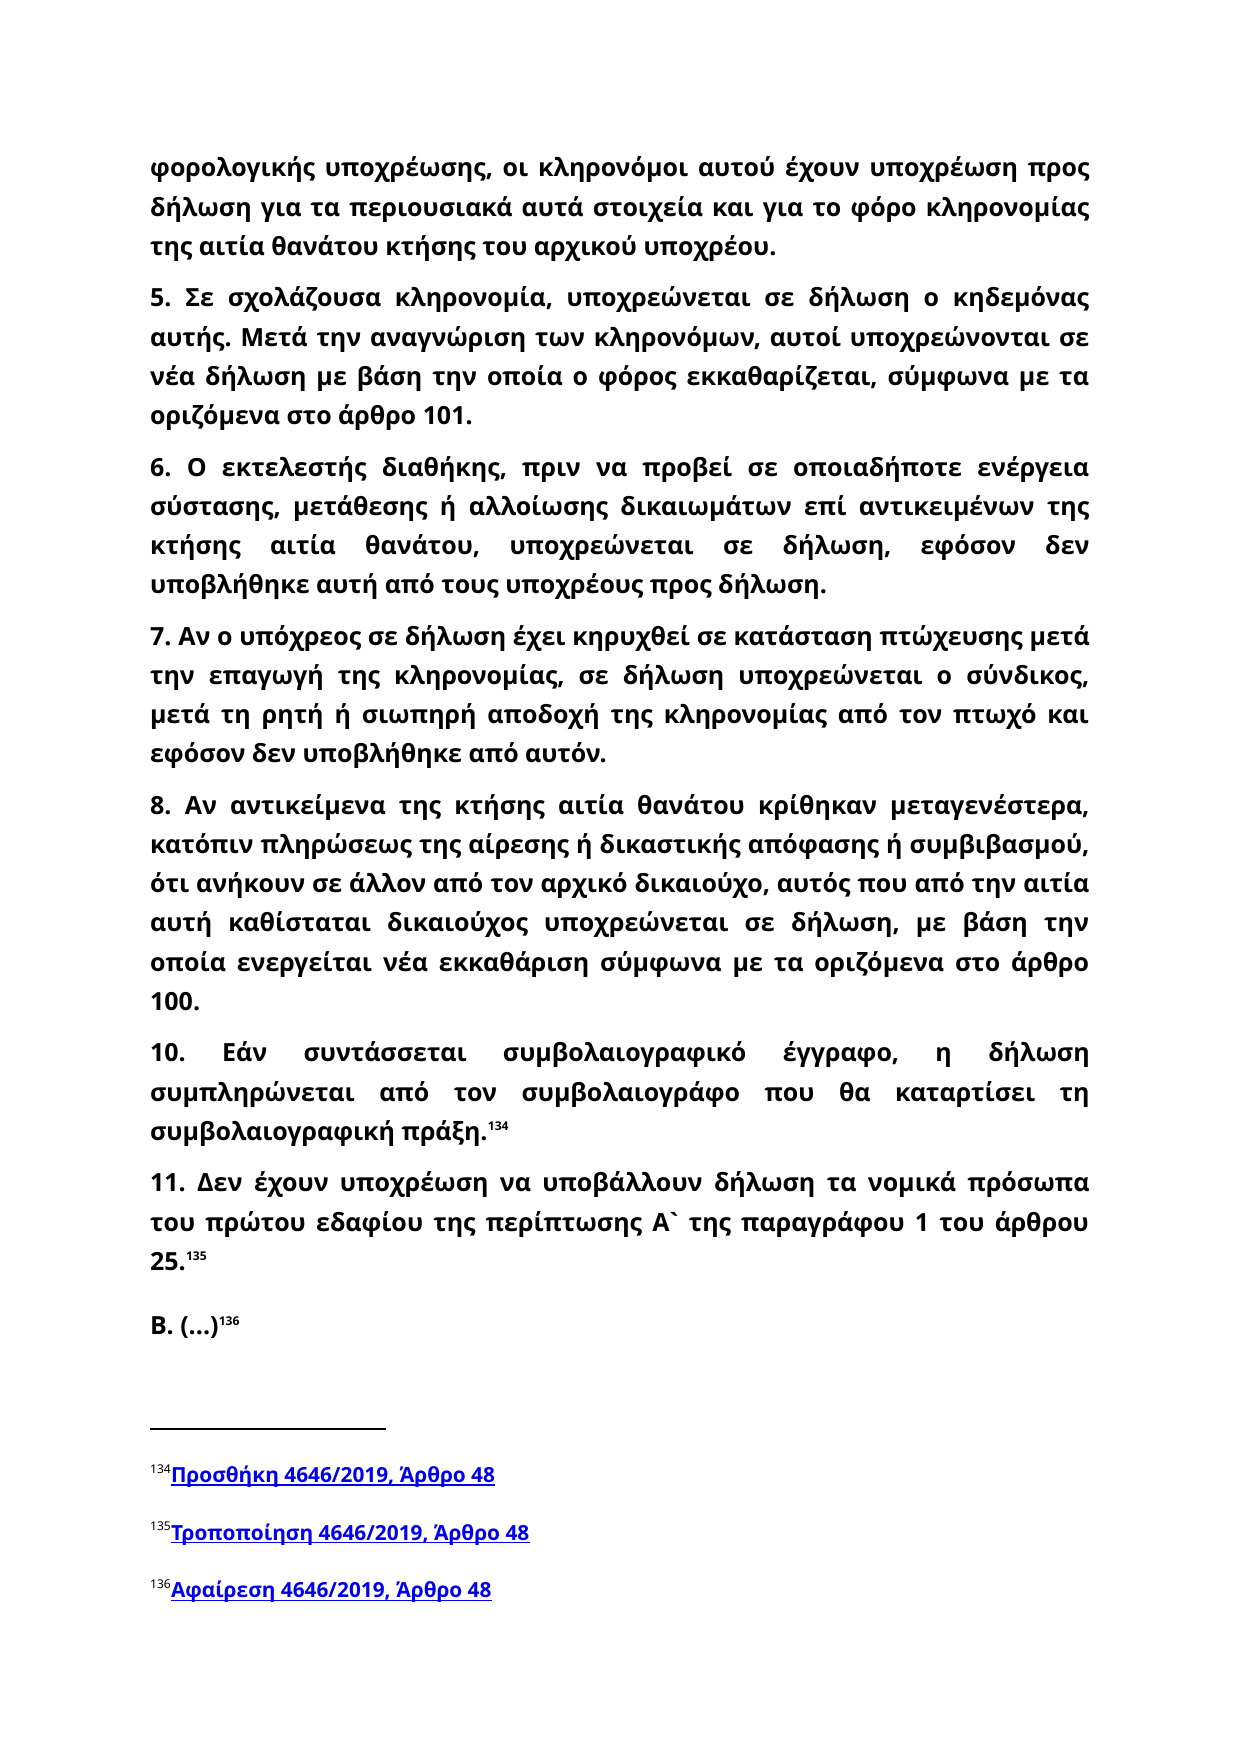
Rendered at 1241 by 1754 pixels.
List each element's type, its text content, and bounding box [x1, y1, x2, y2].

text 7. Αν ο υπόχρεος σε δήλωση έχει κηρυχθεί σε κατάσταση πτώχευσης μετά την επαγωγή της κληρονομίας, σε δήλωση υποχρεώνεται ο σύνδικος, μετά τη ρητή ή σιωπηρή αποδοχή της κληρονομίας από τον πτωχό και εφόσον δεν υποβλήθηκε από αυτόν. [150, 618, 1090, 770]
text Αφαίρεση 4646/2019, Άρθρο 48 [150, 1576, 1090, 1604]
text Τροποποίηση 4646/2019, Άρθρο 48 [150, 1518, 1090, 1546]
text Β. (...) [150, 1307, 1090, 1342]
text 10. Εάν συντάσσεται συμβολαιογραφικό έγγραφο, η δήλωση συμπληρώνεται από τον συμβολαιογράφο που θα καταρτίσει τη συμβολαιογραφική πράξη. [150, 1035, 1090, 1147]
text 11. Δεν έχουν υποχρέωση να υποβάλλουν δήλωση τα νομικά πρόσωπα του πρώτου εδαφίου της περίπτωσης Α` της παραγράφου 1 του άρθρου 25. [150, 1165, 1090, 1277]
text 5. Σε σχολάζουσα κληρονομία, υποχρεώνεται σε δήλωση ο κηδεμόνας αυτής. Μετά την αναγνώριση των κληρονόμων, αυτοί υποχρεώνονται σε νέα δήλωση με βάση την οποία ο φόρος εκκαθαρίζεται, σύμφωνα με τα οριζόμενα στο άρθρο 101. [150, 280, 1090, 432]
text 6. Ο εκτελεστής διαθήκης, πριν να προβεί σε οποιαδήποτε ενέργεια σύστασης, μετάθεσης ή αλλοίωσης δικαιωμάτων επί αντικειμένων της κτήσης αιτία θανάτου, υποχρεώνεται σε δήλωση, εφόσον δεν υποβλήθηκε αυτή από τους υποχρέους προς δήλωση. [150, 449, 1090, 601]
text 8. Αν αντικείμενα της κτήσης αιτία θανάτου κρίθηκαν μεταγενέστερα, κατόπιν πληρώσεως της αίρεσης ή δικαστικής απόφασης ή συμβιβασμού, ότι ανήκουν σε άλλον από τον αρχικό δικαιούχο, αυτός που από την αιτία αυτή καθίσταται δικαιούχος υποχρεώνεται σε δήλωση, με βάση την οποία ενεργείται νέα εκκαθάριση σύμφωνα με τα οριζόμενα στο άρθρο 100. [150, 787, 1090, 1017]
text φορολογικής υποχρέωσης, οι κληρονόμοι αυτού έχουν υποχρέωση προς δήλωση για τα περιουσιακά αυτά στοιχεία και για το φόρο κληρονομίας της αιτία θανάτου κτήσης του αρχικού υποχρέου. [150, 150, 1090, 262]
text Προσθήκη 4646/2019, Άρθρο 48 [150, 1460, 1090, 1489]
